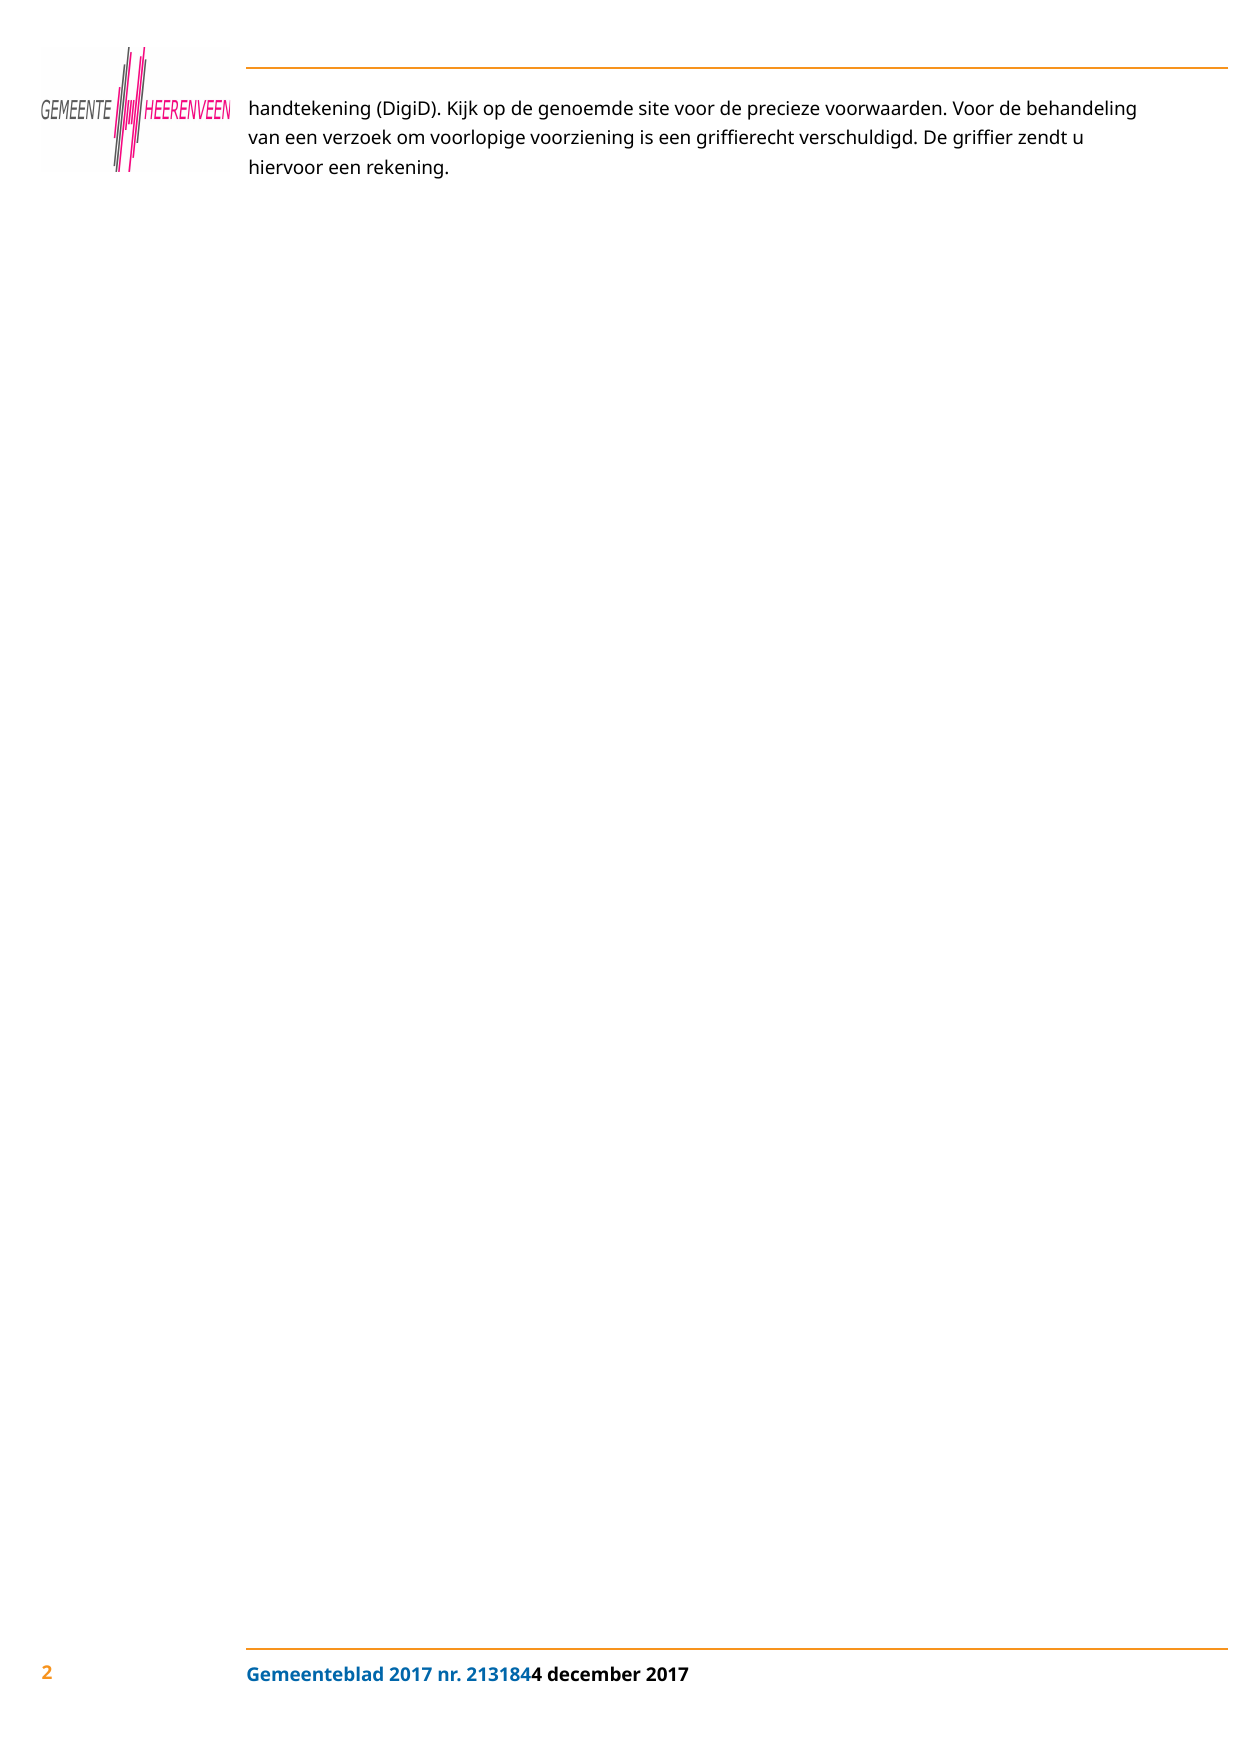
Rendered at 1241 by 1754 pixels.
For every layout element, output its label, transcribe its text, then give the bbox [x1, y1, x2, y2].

picture [41, 47, 231, 172]
text handtekening (DigiD). Kijk op de genoemde site voor de precieze voorwaarden. Voor de behandeling van een verzoek om voorlopige voorziening is een griffierecht verschuldigd. De griffier zendt u hiervoor een rekening. [248, 95, 1152, 180]
